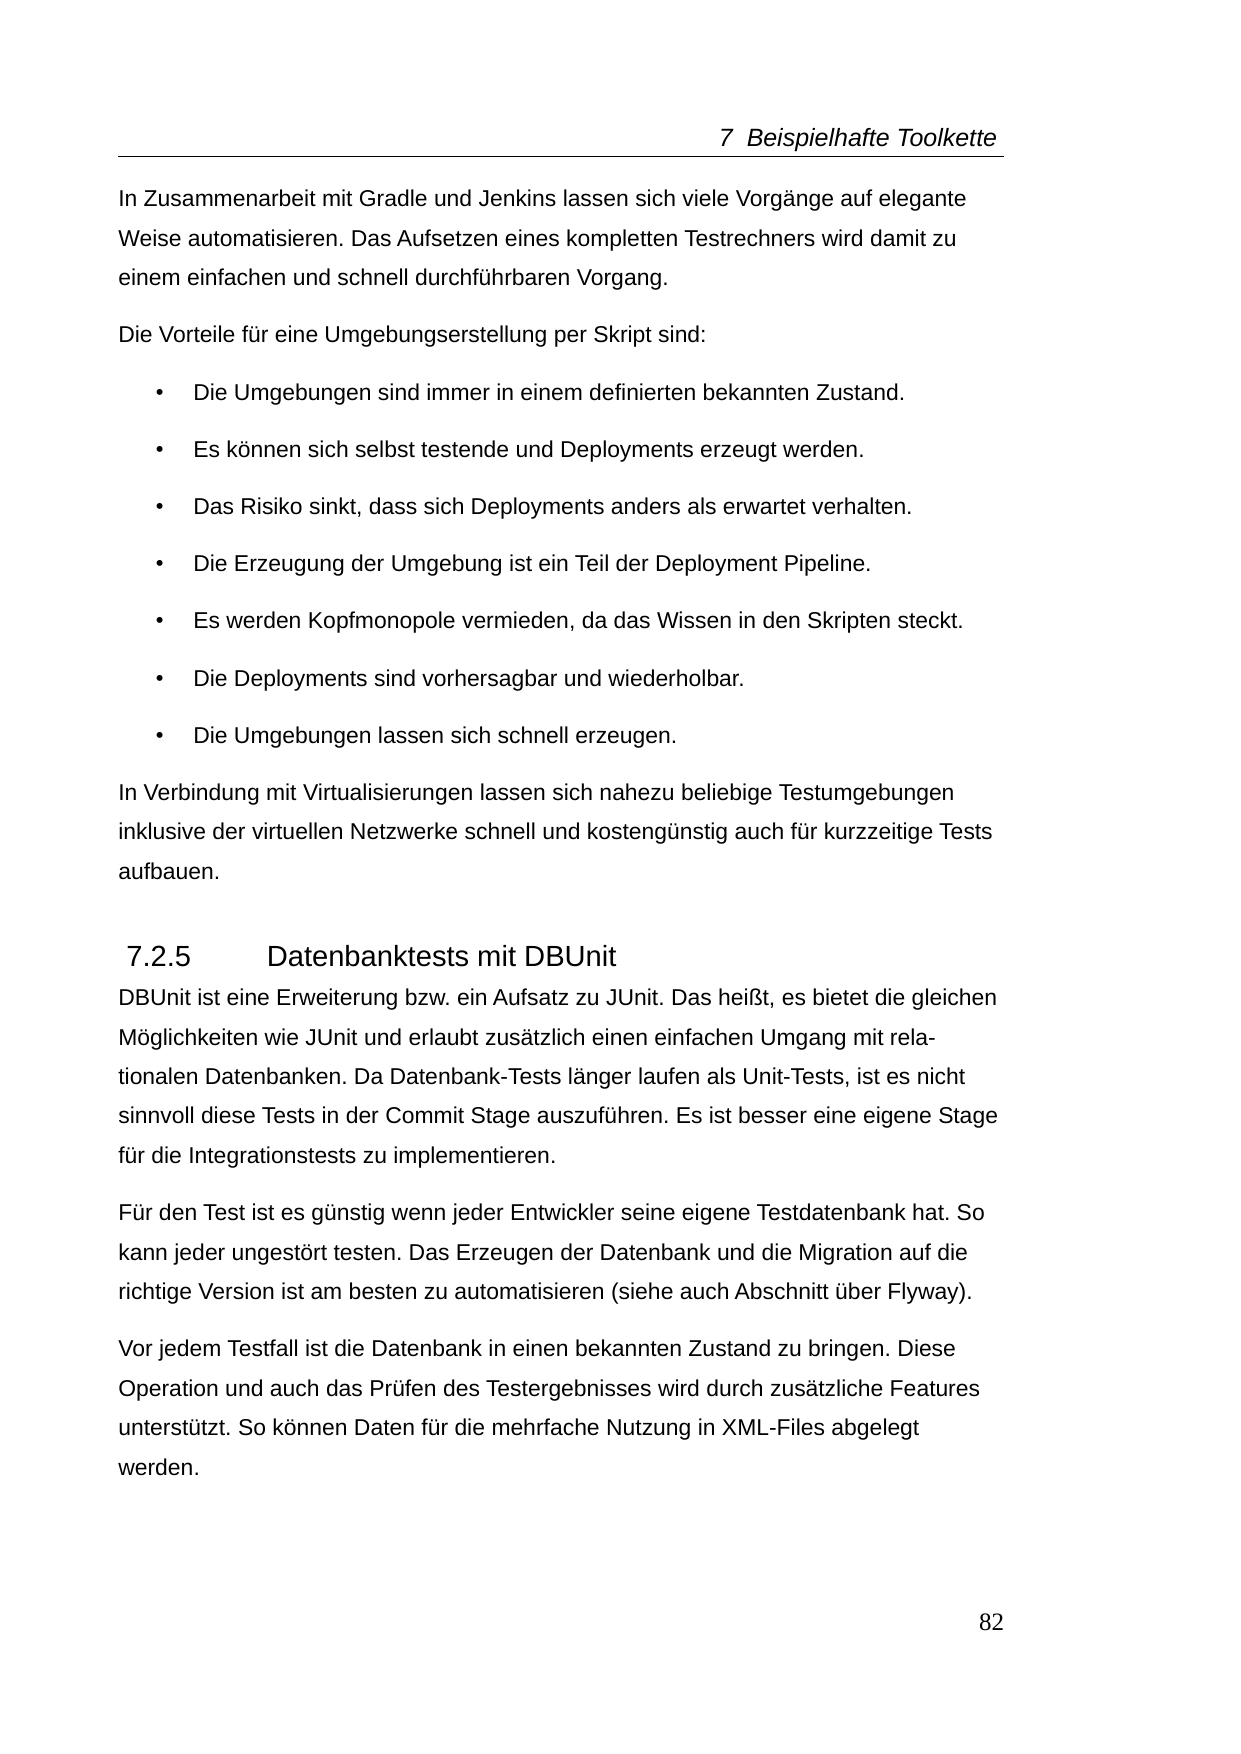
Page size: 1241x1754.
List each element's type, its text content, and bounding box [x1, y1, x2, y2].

list Es werden Kopfmonopole vermieden, da das Wissen in den Skripten steckt. [156, 607, 1004, 634]
list Die Deployments sind vorhersagbar und wiederholbar. [156, 664, 1004, 691]
text In Verbindung mit Virtualisierungen lassen sich nahezu beliebige Testumgebungen inklusive der virtuellen Netzwerke schnell und kostengünstig auch für kurzzeitige Tests aufbauen. [118, 779, 1004, 884]
text In Zusammenarbeit mit Gradle und Jenkins lassen sich viele Vorgänge auf elegante Weise automatisieren. Das Aufsetzen eines kompletten Testrechners wird damit zu einem einfachen und schnell durchführbaren Vorgang. [118, 185, 1004, 291]
list Das Risiko sinkt, dass sich Deployments anders als erwartet verhalten. [156, 493, 1004, 519]
list Die Umgebungen lassen sich schnell erzeugen. [156, 722, 1004, 748]
list Es können sich selbst testende und Deployments erzeugt werden. [156, 436, 1004, 462]
list Die Erzeugung der Umgebung ist ein Teil der Deployment Pipeline. [156, 550, 1004, 576]
text Die Vorteile für eine Umgebungserstellung per Skript sind: [118, 321, 1004, 348]
list Die Umgebungen sind immer in einem definierten bekannten Zustand. [156, 378, 1004, 405]
text DBUnit ist eine Erweiterung bzw. ein Aufsatz zu JUnit. Das heißt, es bietet die gleichen Möglichkeiten wie JUnit und erlaubt zusätzlich einen einfachen Umgang mit rela-tionalen Datenbanken. Da Datenbank-Tests länger laufen als Unit-Tests, ist es nicht sinnvoll diese Tests in der Commit Stage auszuführen. Es ist besser eine eigene Stage für die Integrationstests zu implementieren. [118, 984, 1004, 1168]
text Für den Test ist es günstig wenn jeder Entwickler seine eigene Testdatenbank hat. So kann jeder ungestört testen. Das Erzeugen der Datenbank und die Migration auf die richtige Version ist am besten zu automatisieren (siehe auch Abschnitt über Flyway). [118, 1199, 1004, 1304]
text Vor jedem Testfall ist die Datenbank in einen bekannten Zustand zu bringen. Diese Operation und auch das Prüfen des Testergebnisses wird durch zusätzliche Features unterstützt. So können Daten für die mehrfache Nutzung in XML-Files abgelegt werden. [118, 1335, 1004, 1480]
subtitle Datenbanktests mit DBUnit [118, 939, 1004, 972]
